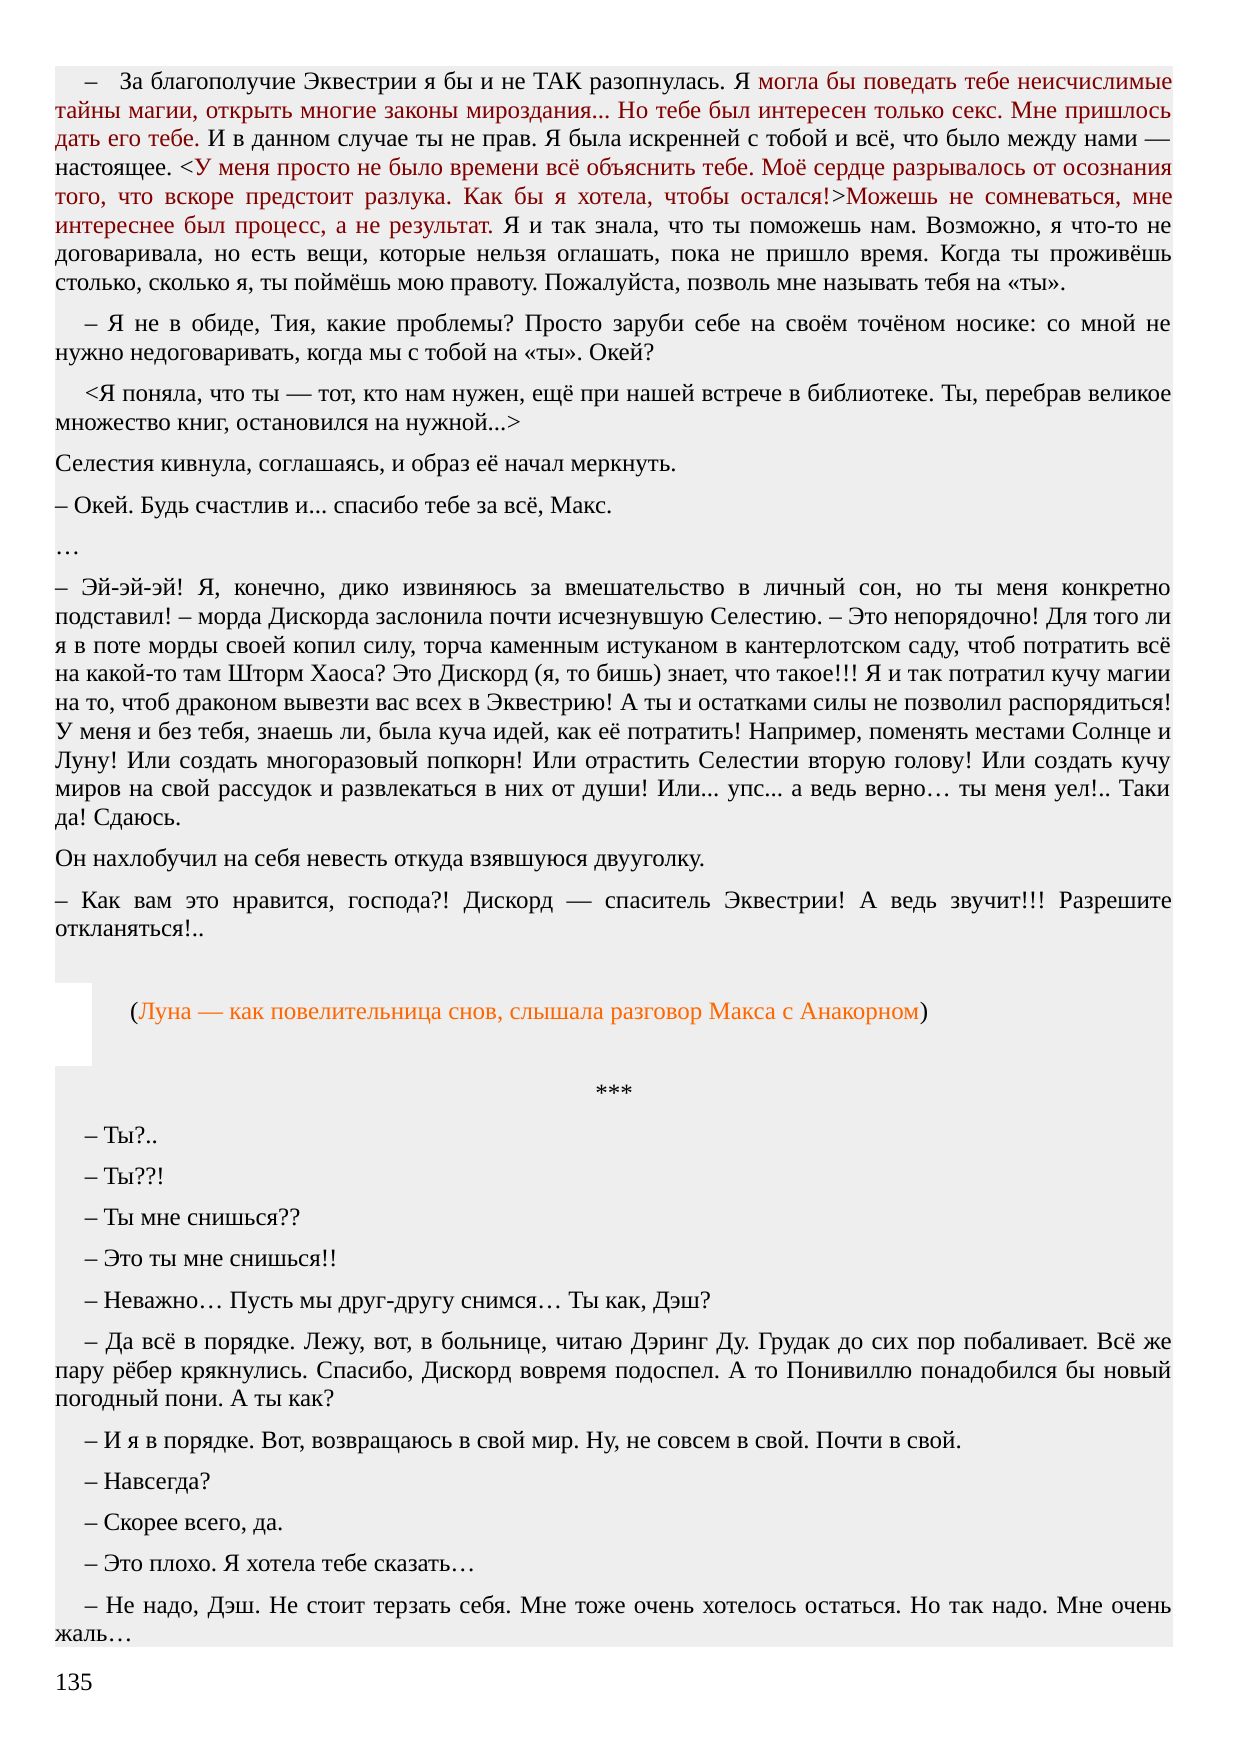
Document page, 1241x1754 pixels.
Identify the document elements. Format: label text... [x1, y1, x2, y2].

text – Окей. Будь счастлив и... спасибо тебе за всё, Макс. [55, 490, 1173, 518]
text – Ты мне снишься?? [55, 1202, 1173, 1231]
text – Неважно… Пусть мы друг-другу снимся… Ты как, Дэш? [55, 1285, 1173, 1313]
text – Ты??! [55, 1161, 1173, 1190]
text Он нахлобучил на себя невесть откуда взявшуюся двууголку. [55, 843, 1173, 872]
text – Не надо, Дэш. Не стоит терзать себя. Мне тоже очень хотелось остаться. Но так надо. Мне очень жаль… [55, 1590, 1173, 1647]
text – Это плохо. Я хотела тебе сказать… [55, 1548, 1173, 1577]
text *** [55, 1078, 1173, 1107]
text – Да всё в порядке. Лежу, вот, в больнице, читаю Дэринг Ду. Грудак до сих пор побаливает. Всё же пару рёбер крякнулись. Спасибо, Дискорд вовремя подоспел. А то Понивиллю понадобился бы новый погодный пони. А ты как? [55, 1326, 1173, 1412]
text … [55, 531, 1173, 560]
text – За благополучие Эквестрии я бы и не ТАК разопнулась. Я могла бы поведать тебе неисчислимые тайны магии, открыть многие законы мироздания... Но тебе был интересен только секс. Мне пришлось дать его тебе. И в данном случае ты не прав. Я была искренней с тобой и всё, что было между нами — настоящее. <У меня просто не было времени всё объяснить тебе. Моё сердце разрывалось от осознания того, что вскоре предстоит разлука. Как бы я хотела, чтобы остался!>Можешь не сомневаться, мне интереснее был процесс, а не результат. Я и так знала, что ты поможешь нам. Возможно, я что-то не договаривала, но есть вещи, которые нельзя оглашать, пока не пришло время. Когда ты проживёшь столько, сколько я, ты поймёшь мою правоту. Пожалуйста, позволь мне называть тебя на «ты». [55, 66, 1173, 296]
text – Я не в обиде, Тия, какие проблемы? Просто заруби себе на своём точёном носике: со мной не нужно недоговаривать, когда мы с тобой на «ты». Окей? [55, 308, 1173, 366]
text – Это ты мне снишься!! [55, 1243, 1173, 1272]
text – Эй-эй-эй! Я, конечно, дико извиняюсь за вмешательство в личный сон, но ты меня конкретно подставил! – морда Дискорда заслонила почти исчезнувшую Селестию. – Это непорядочно! Для того ли я в поте морды своей копил силу, торча каменным истуканом в кантерлотском саду, чтоб потратить всё на какой-то там Шторм Хаоса? Это Дискорд (я, то бишь) знает, что такое!!! Я и так потратил кучу магии на то, чтоб драконом вывезти вас всех в Эквестрию! А ты и остатками силы не позволил распорядиться! У меня и без тебя, знаешь ли, была куча идей, как её потратить! Например, поменять местами Солнце и Луну! Или создать многоразовый попкорн! Или отрастить Селестии вторую голову! Или создать кучу миров на свой рассудок и развлекаться в них от души! Или... упс... а ведь верно… ты меня уел!.. Таки да! Сдаюсь. [55, 572, 1173, 831]
list (Луна — как повелительница снов, слышала разговор Макса с Анакорном) [92, 996, 1173, 1025]
text – Ты?.. [55, 1120, 1173, 1148]
text – И я в порядке. Вот, возвращаюсь в свой мир. Ну, не совсем в свой. Почти в свой. [55, 1425, 1173, 1453]
text Селестия кивнула, соглашаясь, и образ её начал меркнуть. [55, 448, 1173, 477]
text – Скорее всего, да. [55, 1507, 1173, 1536]
text <Я поняла, что ты — тот, кто нам нужен, ещё при нашей встрече в библиотеке. Ты, перебрав великое множество книг, остановился на нужной...> [55, 378, 1173, 436]
text – Как вам это нравится, господа?! Дискорд — спаситель Эквестрии! А ведь звучит!!! Разрешите откланяться!.. [55, 885, 1173, 942]
text – Навсегда? [55, 1466, 1173, 1495]
